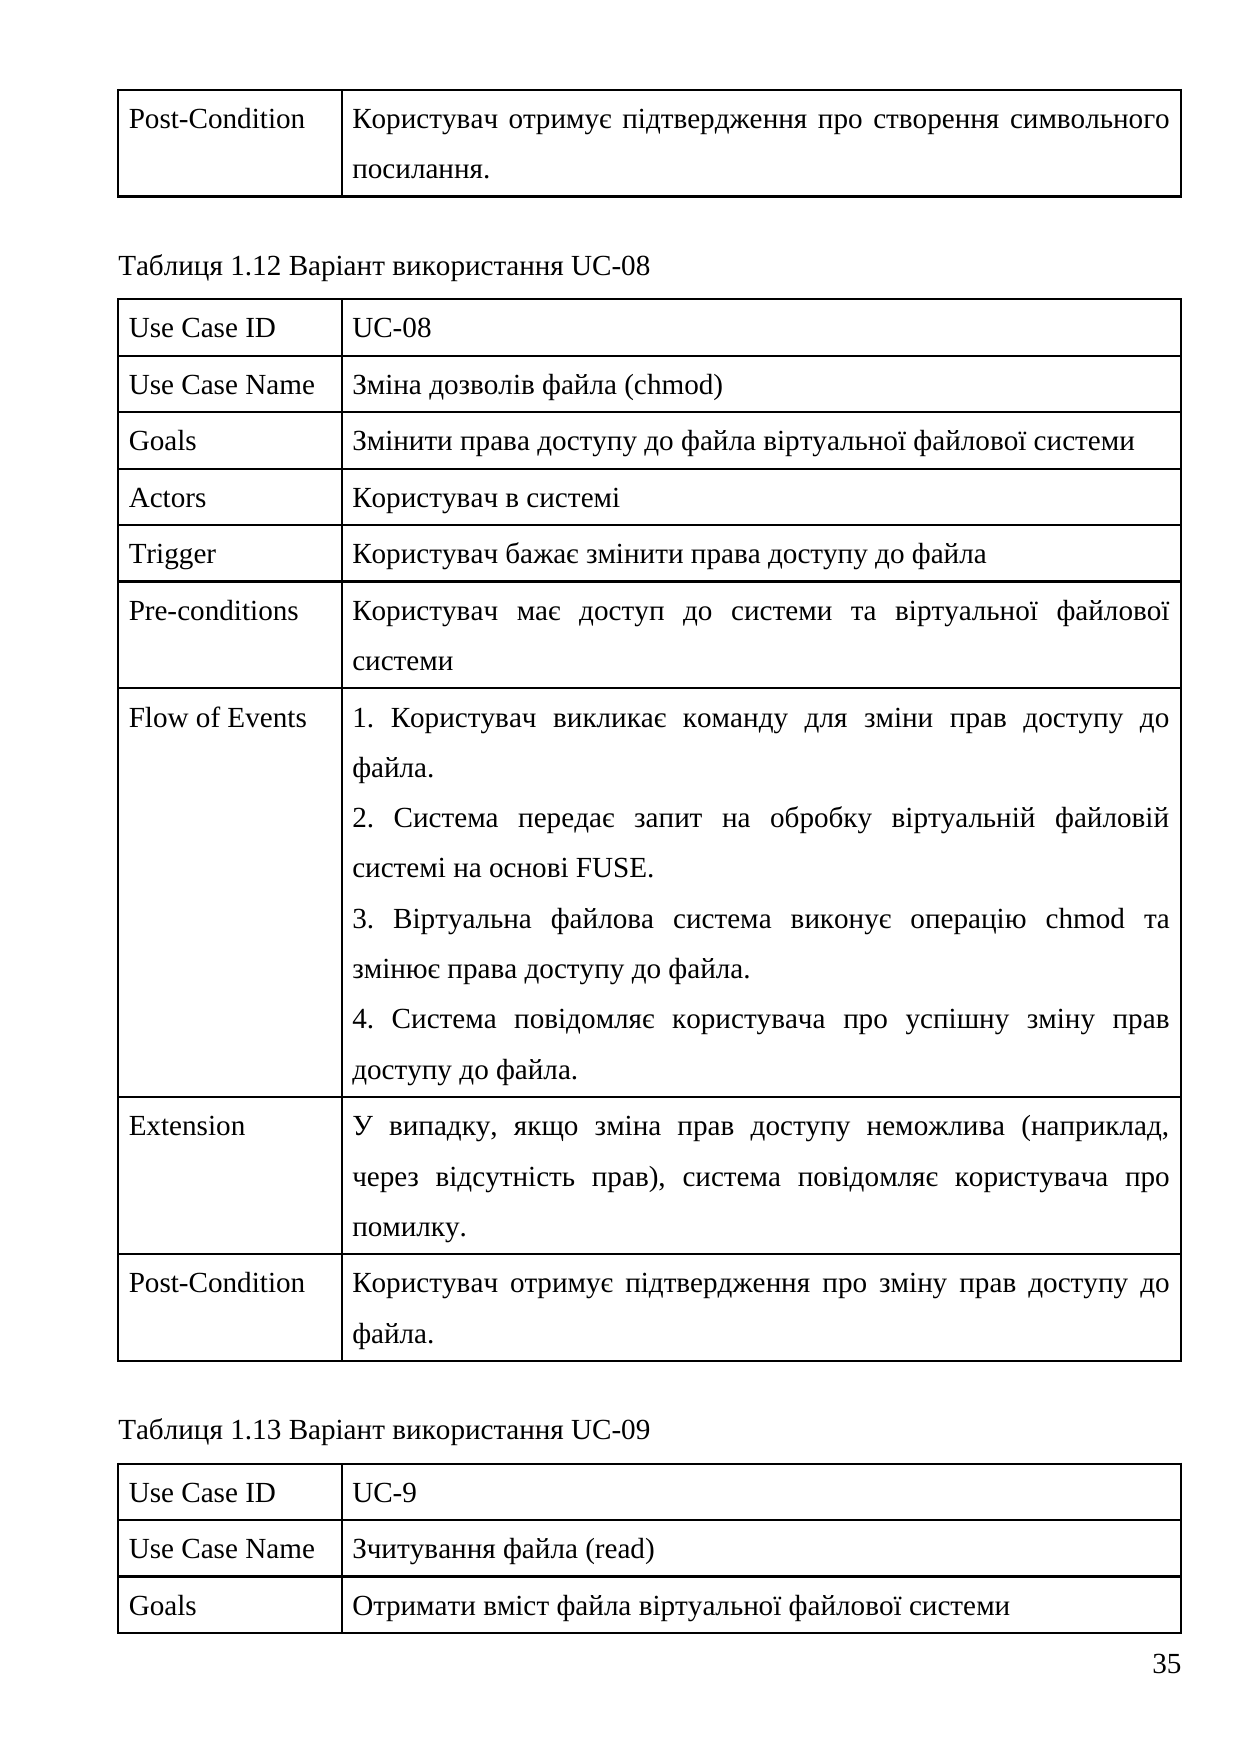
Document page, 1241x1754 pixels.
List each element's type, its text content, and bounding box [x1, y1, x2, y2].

table_cell Post-Condition [119, 1255, 341, 1360]
table_cell 1. Користувач викликає команду для зміни прав доступу до файла. 2. Система передає запит на обробку віртуальній файловій системі на основі FUSE. 3. Віртуальна файлова система виконує операцію chmod та змінює права доступу до файла. 4. Система повідомляє користувача про успішну зміну прав доступу до файла. [343, 689, 1180, 1096]
table_cell Користувач отримує підтвердження про створення символьного посилання. [343, 91, 1180, 195]
table_header Use Case ID [119, 300, 341, 354]
table_header UC-9 [343, 1465, 1180, 1519]
table_cell Goals [119, 1578, 341, 1632]
table_cell Goals [119, 413, 341, 467]
list Варіант використання UC-08 [118, 248, 1181, 281]
table_cell Користувач має доступ до системи та віртуальної файлової системи [343, 583, 1180, 687]
table_cell Extension [119, 1098, 341, 1253]
table_cell Use Case Name [119, 357, 341, 411]
table_header UC-08 [343, 300, 1180, 354]
table_cell Pre-conditions [119, 583, 341, 687]
table_cell Зміна дозволів файла (chmod) [343, 357, 1180, 411]
table_cell Зчитування файла (read) [343, 1521, 1180, 1575]
table_cell Flow of Events [119, 689, 341, 1096]
table_cell Trigger [119, 526, 341, 580]
table_header Use Case ID [119, 1465, 341, 1519]
table_cell Отримати вміст файла віртуальної файлової системи [343, 1578, 1180, 1632]
list Варіант використання UC-09 [118, 1412, 1181, 1446]
table_cell Use Case Name [119, 1521, 341, 1575]
table_cell Змінити права доступу до файла віртуальної файлової системи [343, 413, 1180, 467]
table_cell Користувач в системі [343, 470, 1180, 524]
table_cell Користувач бажає змінити права доступу до файла [343, 526, 1180, 580]
table_cell Користувач отримує підтвердження про зміну прав доступу до файла. [343, 1255, 1180, 1360]
table_cell У випадку, якщо зміна прав доступу неможлива (наприклад, через відсутність прав), система повідомляє користувача про помилку. [343, 1098, 1180, 1253]
table_cell Post-Condition [119, 91, 341, 195]
table_cell Actors [119, 470, 341, 524]
